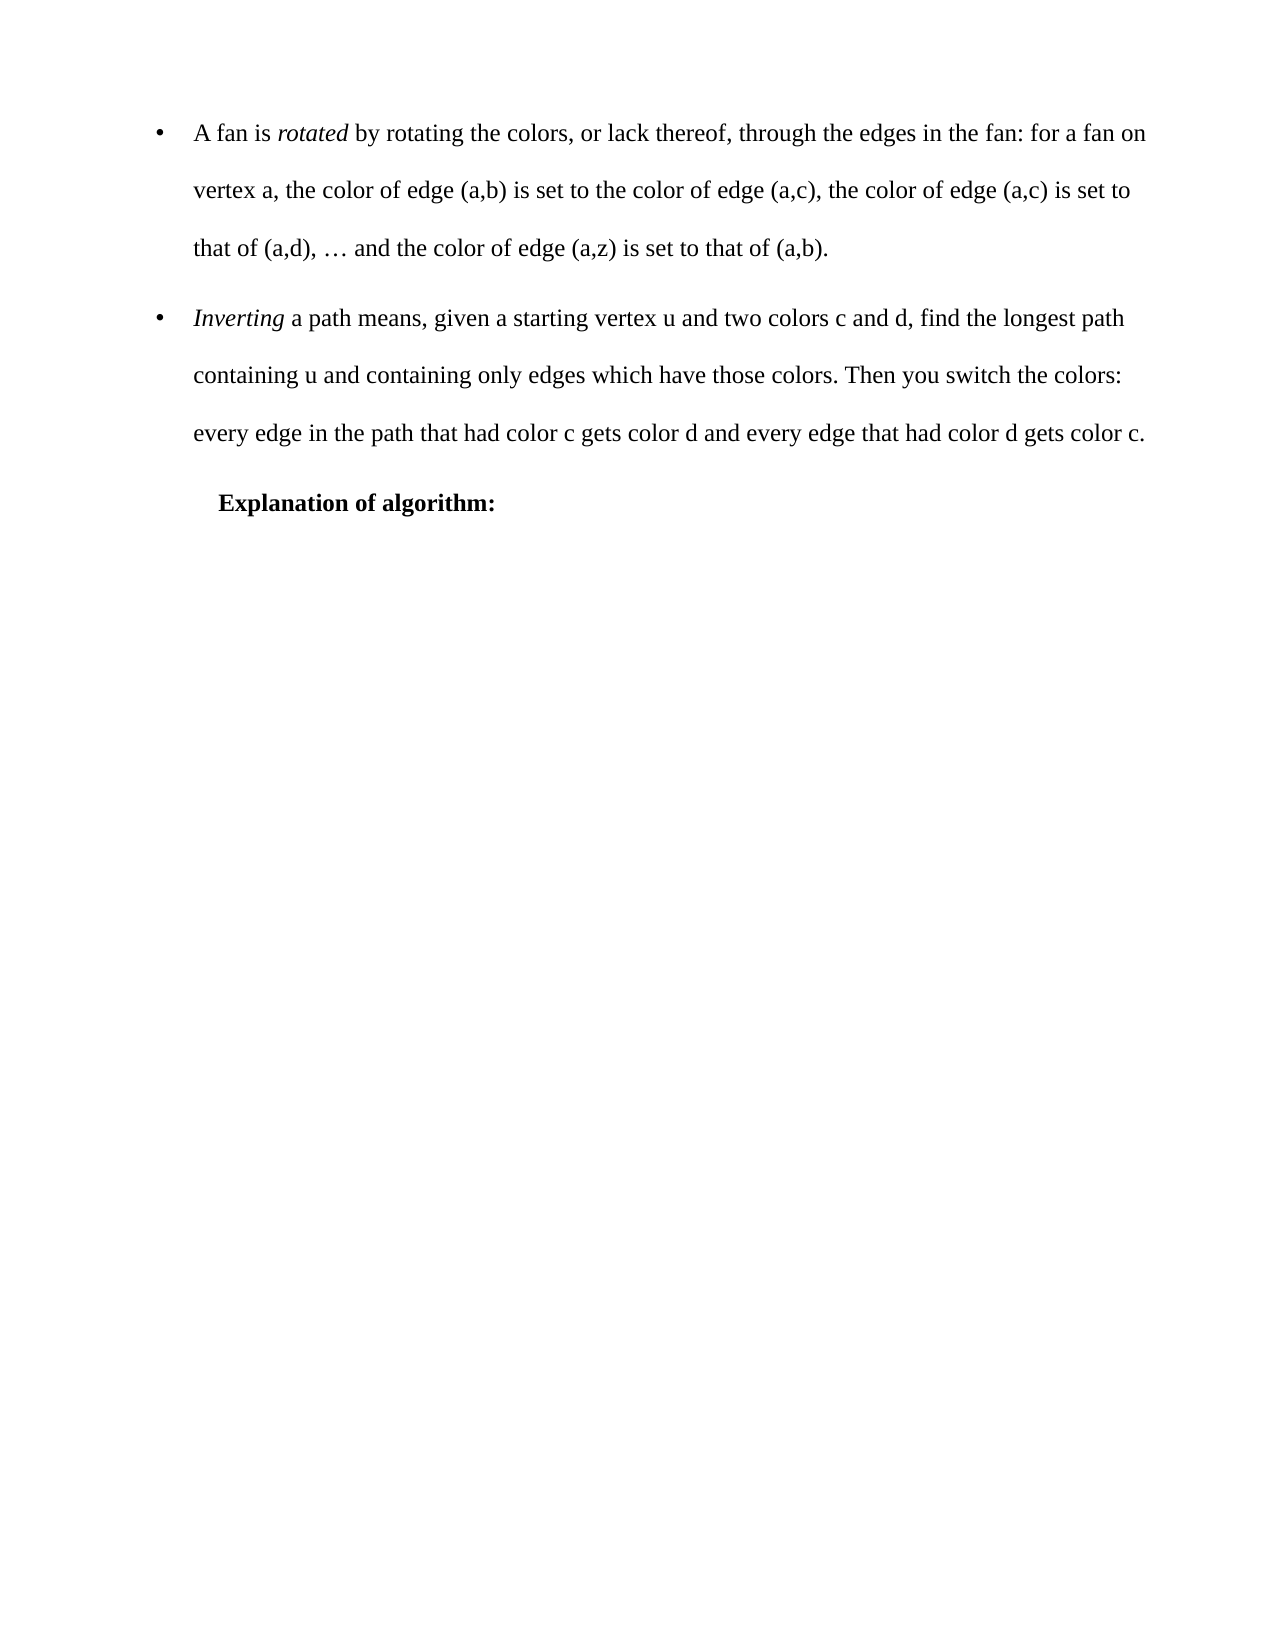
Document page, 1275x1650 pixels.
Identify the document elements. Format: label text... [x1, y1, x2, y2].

text Explanation of algorithm: [118, 488, 1157, 517]
list A fan is rotated by rotating the colors, or lack thereof, through the edges in the fan: for a fan on vertex a, the color of edge (a,b) is set to the color of edge (a,c), the color of edge (a,c) is set to that of (a,d), … and the color of edge (a,z) is set to that of (a,b). [156, 118, 1157, 262]
list Inverting a path means, given a starting vertex u and two colors c and d, find the longest path containing u and containing only edges which have those colors. Then you switch the colors: every edge in the path that had color c gets color d and every edge that had color d gets color c. [156, 303, 1157, 447]
